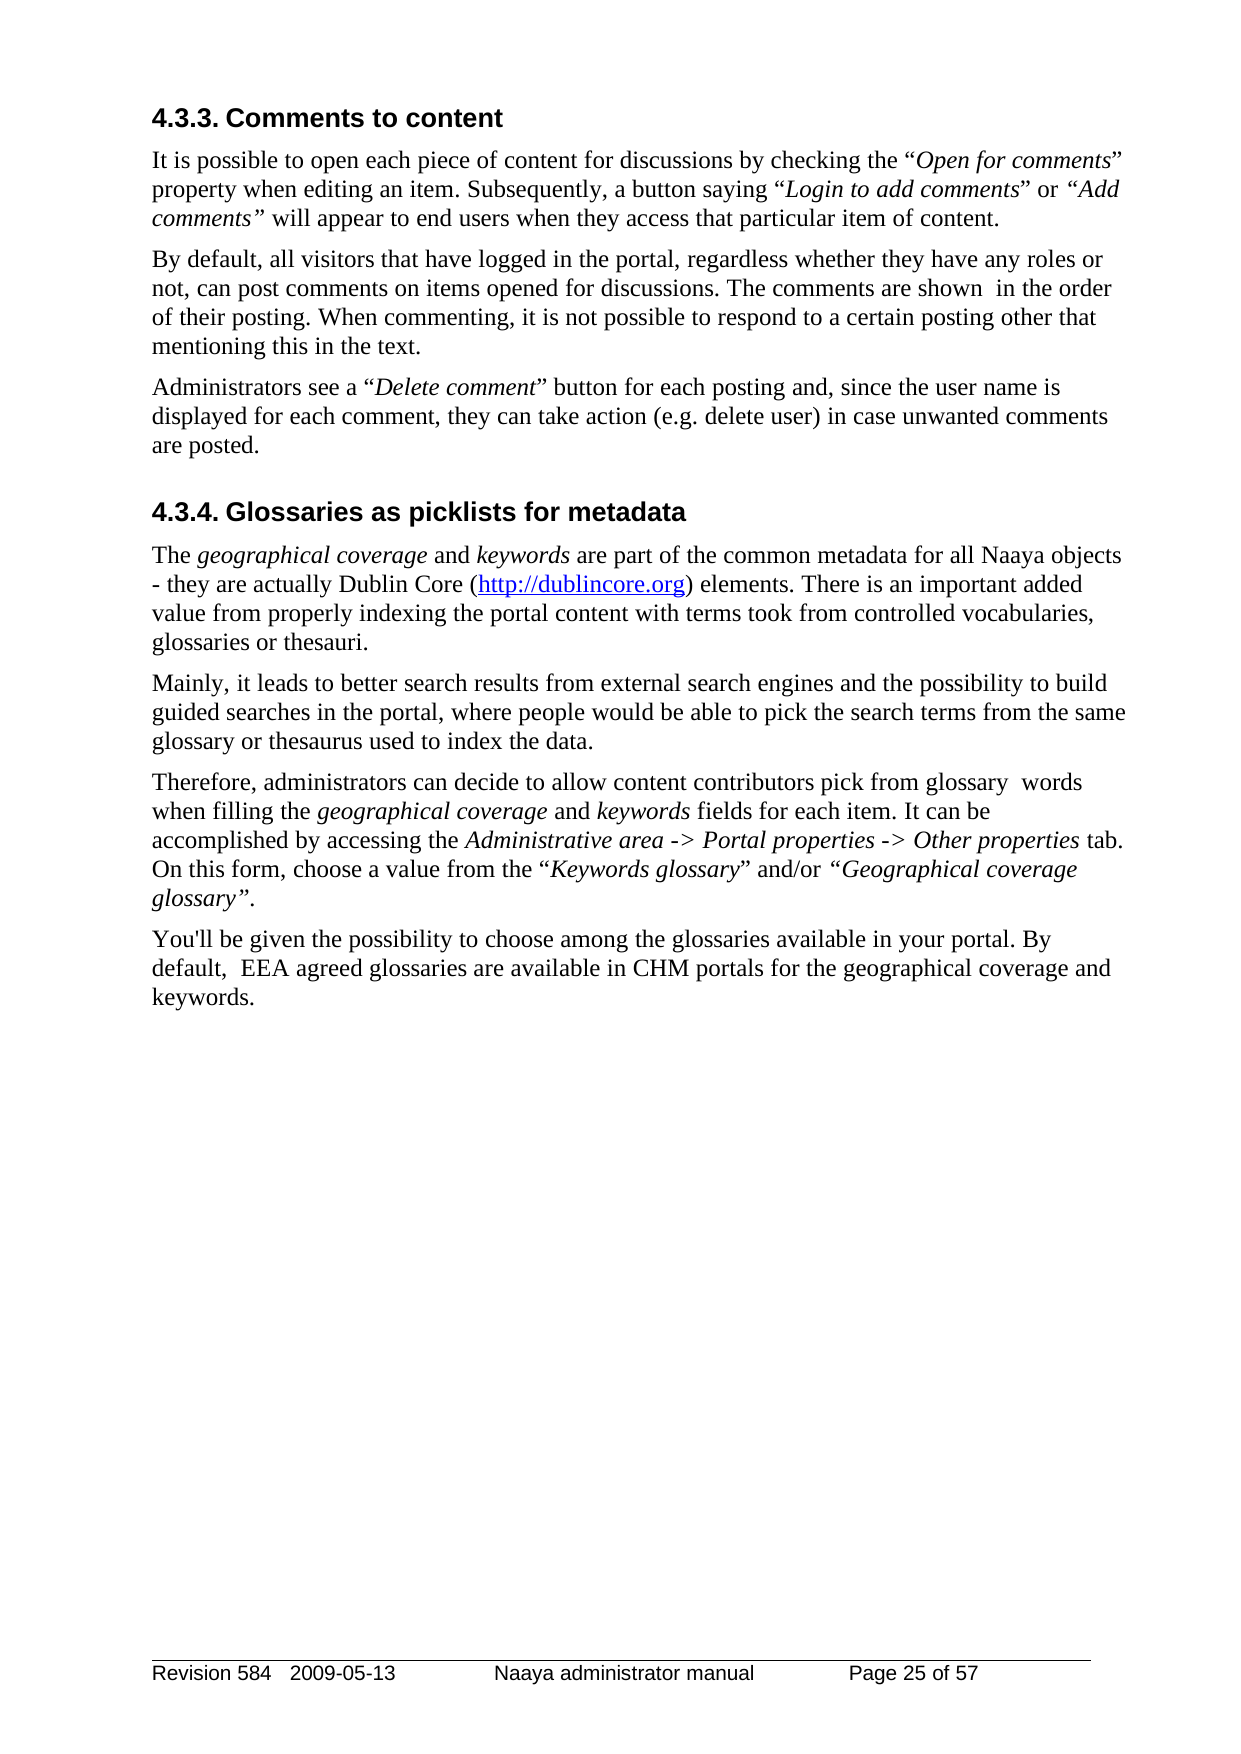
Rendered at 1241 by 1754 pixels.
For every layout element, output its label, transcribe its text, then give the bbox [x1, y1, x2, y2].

text It is possible to open each piece of content for discussions by checking the “Open for comments” property when editing an item. Subsequently, a button saying “Login to add comments” or “Add comments” will appear to end users when they access that particular item of content. [152, 145, 1128, 232]
text By default, all visitors that have logged in the portal, regardless whether they have any roles or not, can post comments on items opened for discussions. The comments are shown in the order of their posting. When commenting, it is not possible to respond to a certain posting other that mentioning this in the text. [152, 244, 1128, 360]
text Therefore, administrators can decide to allow content contributors pick from glossary words when filling the geographical coverage and keywords fields for each item. It can be accomplished by accessing the Administrative area -> Portal properties -> Other properties tab. On this form, choose a value from the “Keywords glossary” and/or “Geographical coverage glossary”. [152, 767, 1128, 912]
text You'll be given the possibility to choose among the glossaries available in your portal. By default, EEA agreed glossaries are available in CHM portals for the geographical coverage and keywords. [152, 924, 1128, 1011]
text Administrators see a “Delete comment” button for each posting and, since the user name is displayed for each comment, they can take action (e.g. delete user) in case unwanted comments are posted. [152, 372, 1128, 459]
subtitle Glossaries as picklists for metadata [152, 496, 1128, 527]
text The geographical coverage and keywords are part of the common metadata for all Naaya objects - they are actually Dublin Core (http://dublincore.org) elements. There is an important added value from properly indexing the portal content with terms took from controlled vocabularies, glossaries or thesauri. [152, 539, 1128, 656]
text Mainly, it leads to better search results from external search engines and the possibility to build guided searches in the portal, where people would be able to pick the search terms from the same glossary or thesaurus used to index the data. [152, 668, 1128, 755]
subtitle Comments to content [152, 102, 1128, 133]
